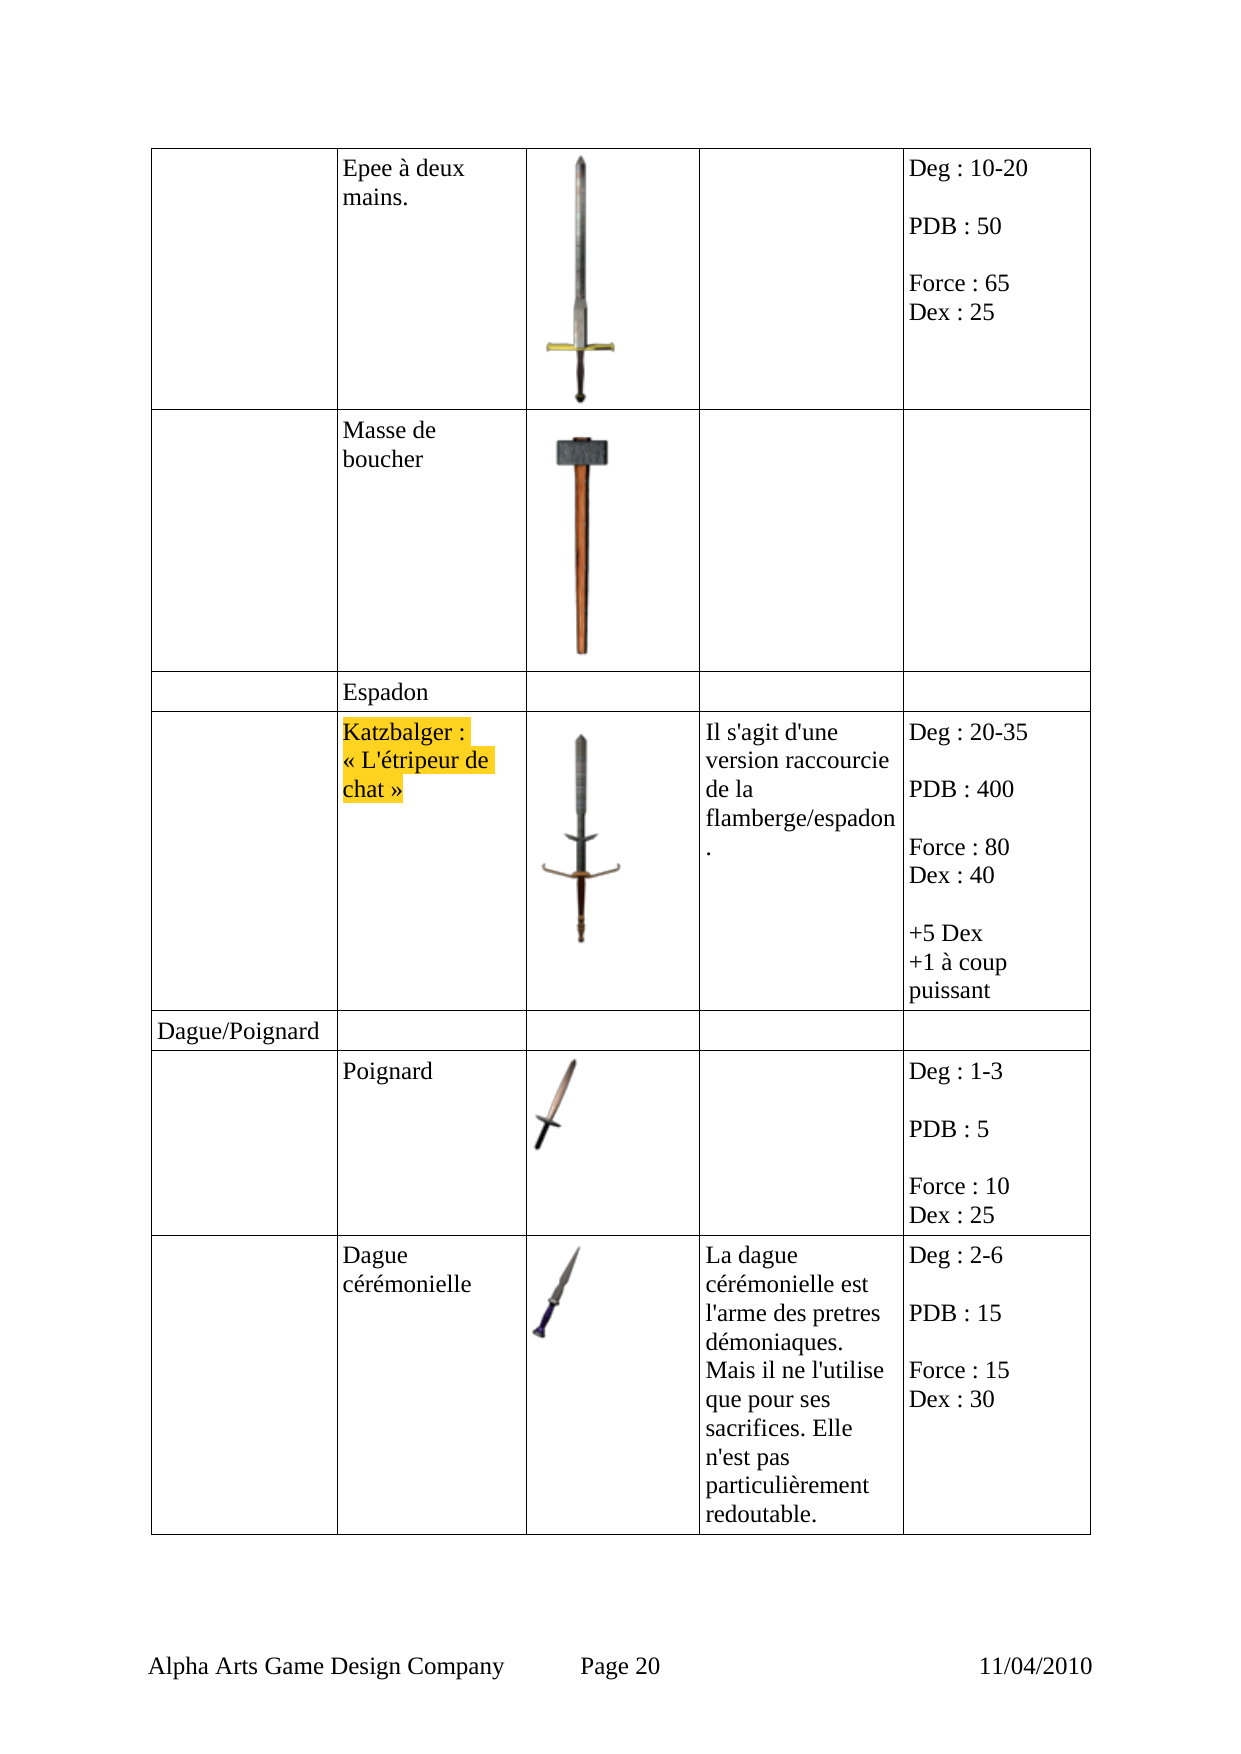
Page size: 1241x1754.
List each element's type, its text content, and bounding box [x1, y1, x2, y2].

table_cell Masse de boucher [338, 410, 526, 671]
table_cell [152, 410, 337, 671]
table_cell Epee à deux mains. [338, 149, 526, 409]
table_cell Deg : 20-35 PDB : 400 Force : 80 Dex : 40 +5 Dex +1 à coup puissant [904, 712, 1090, 1010]
table_cell [527, 1236, 699, 1533]
table_cell Poignard [338, 1051, 526, 1234]
table_cell Deg : 10-20 PDB : 50 Force : 65 Dex : 25 [904, 149, 1090, 409]
table_cell [527, 672, 699, 711]
picture [531, 1240, 582, 1341]
table_cell Katzbalger : « L'étripeur de chat » [338, 712, 526, 1010]
table_cell [700, 410, 903, 671]
table_cell [700, 672, 903, 711]
table_cell [527, 1051, 699, 1234]
table_cell [904, 1011, 1090, 1050]
table_cell Deg : 1-3 PDB : 5 Force : 10 Dex : 25 [904, 1051, 1090, 1234]
table_cell Espadon [338, 672, 526, 711]
table_cell [527, 410, 699, 671]
table_cell [904, 672, 1090, 711]
table_cell [700, 1011, 903, 1050]
picture [531, 153, 632, 404]
table_cell [700, 149, 903, 409]
table_cell [152, 149, 337, 409]
table_cell [152, 1051, 337, 1234]
table_cell Deg : 2-6 PDB : 15 Force : 15 Dex : 30 [904, 1236, 1090, 1533]
picture [531, 1056, 582, 1157]
table_cell [527, 1011, 699, 1050]
table_cell [700, 1051, 903, 1234]
table_cell Il s'agit d'une version raccourcie de la flamberge/espadon. [700, 712, 903, 1010]
table_cell [527, 149, 699, 409]
picture [531, 716, 632, 967]
table_cell [152, 712, 337, 1010]
table_cell [152, 1236, 337, 1533]
table_cell [152, 672, 337, 711]
picture [531, 415, 632, 665]
table_cell Dague/Poignard [152, 1011, 337, 1050]
table_cell [527, 712, 699, 1010]
table_cell Dague cérémonielle [338, 1236, 526, 1533]
table_cell La dague cérémonielle est l'arme des pretres démoniaques. Mais il ne l'utilise que pour ses sacrifices. Elle n'est pas particulièrement redoutable. [700, 1236, 903, 1533]
table_cell [904, 410, 1090, 671]
table_cell [338, 1011, 526, 1050]
